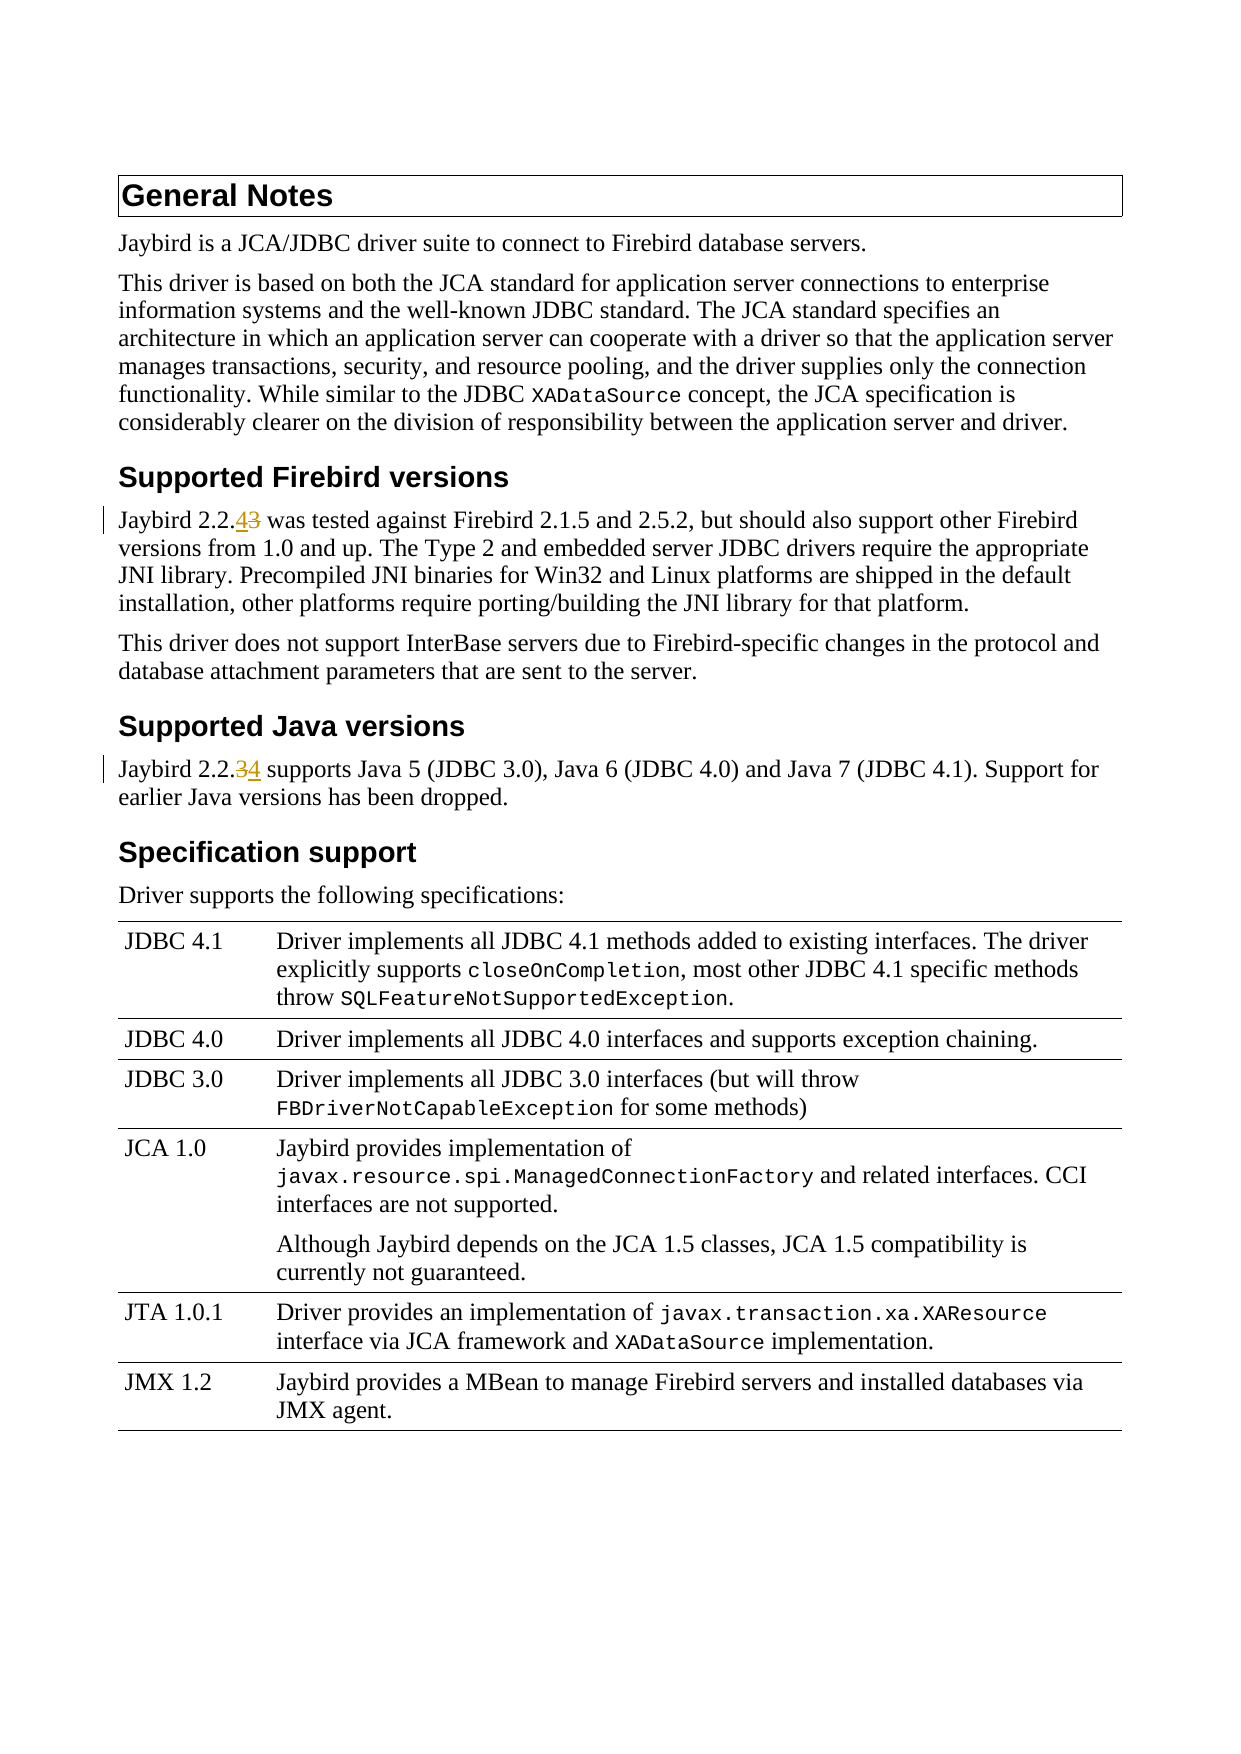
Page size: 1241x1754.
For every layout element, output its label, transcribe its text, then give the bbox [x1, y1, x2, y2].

table_cell Driver provides an implementation of javax.transaction.xa.XAResource interface via JCA framework and XADataSource implementation. [270, 1293, 1122, 1362]
text Jaybird 2.2.4 was tested against Firebird 2.1.5 and 2.5.2, but should also support other Firebird versions from 1.0 and up. The Type 2 and embedded server JDBC drivers require the appropriate JNI library. Precompiled JNI binaries for Win32 and Linux platforms are shipped in the default installation, other platforms require porting/building the JNI library for that platform. [118, 506, 1122, 617]
table_cell Driver implements all JDBC 4.0 interfaces and supports exception chaining. [270, 1019, 1122, 1059]
text Driver supports the following specifications: [118, 881, 1122, 908]
table_cell JTA 1.0.1 [118, 1293, 270, 1362]
text This driver is based on both the JCA standard for application server connections to enterprise information systems and the well-known JDBC standard. The JCA standard specifies an architecture in which an application server can cooperate with a driver so that the application server manages transactions, security, and resource pooling, and the driver supplies only the connection functionality. While similar to the JDBC XADataSource concept, the JCA specification is considerably clearer on the division of responsibility between the application server and driver. [118, 269, 1122, 436]
table_cell JDBC 3.0 [118, 1060, 270, 1128]
table_header Driver implements all JDBC 4.1 methods added to existing interfaces. The driver explicitly supports closeOnCompletion, most other JDBC 4.1 specific methods throw SQLFeatureNotSupportedException. [270, 922, 1122, 1018]
subtitle Supported Firebird versions [118, 461, 1122, 494]
text This driver does not support InterBase servers due to Firebird-specific changes in the protocol and database attachment parameters that are sent to the server. [118, 629, 1122, 685]
table_cell JMX 1.2 [118, 1363, 270, 1430]
table_cell Jaybird provides implementation of javax.resource.spi.ManagedConnectionFactory and related interfaces. CCI interfaces are not supported. Although Jaybird depends on the JCA 1.5 classes, JCA 1.5 compatibility is currently not guaranteed. [270, 1129, 1122, 1292]
table_header JDBC 4.1 [118, 922, 270, 1018]
table_cell Jaybird provides a MBean to manage Firebird servers and installed databases via JMX agent. [270, 1363, 1122, 1430]
table_cell JDBC 4.0 [118, 1019, 270, 1059]
table_cell Driver implements all JDBC 3.0 interfaces (but will throw FBDriverNotCapableException for some methods) [270, 1060, 1122, 1128]
subtitle Supported Java versions [118, 710, 1122, 743]
table_cell JCA 1.0 [118, 1129, 270, 1292]
text Jaybird is a JCA/JDBC driver suite to connect to Firebird database servers. [118, 229, 1122, 256]
subtitle General Notes [119, 176, 1122, 216]
subtitle Specification support [118, 836, 1122, 868]
text Jaybird 2.2.4 supports Java 5 (JDBC 3.0), Java 6 (JDBC 4.0) and Java 7 (JDBC 4.1). Support for earlier Java versions has been dropped. [118, 755, 1122, 811]
